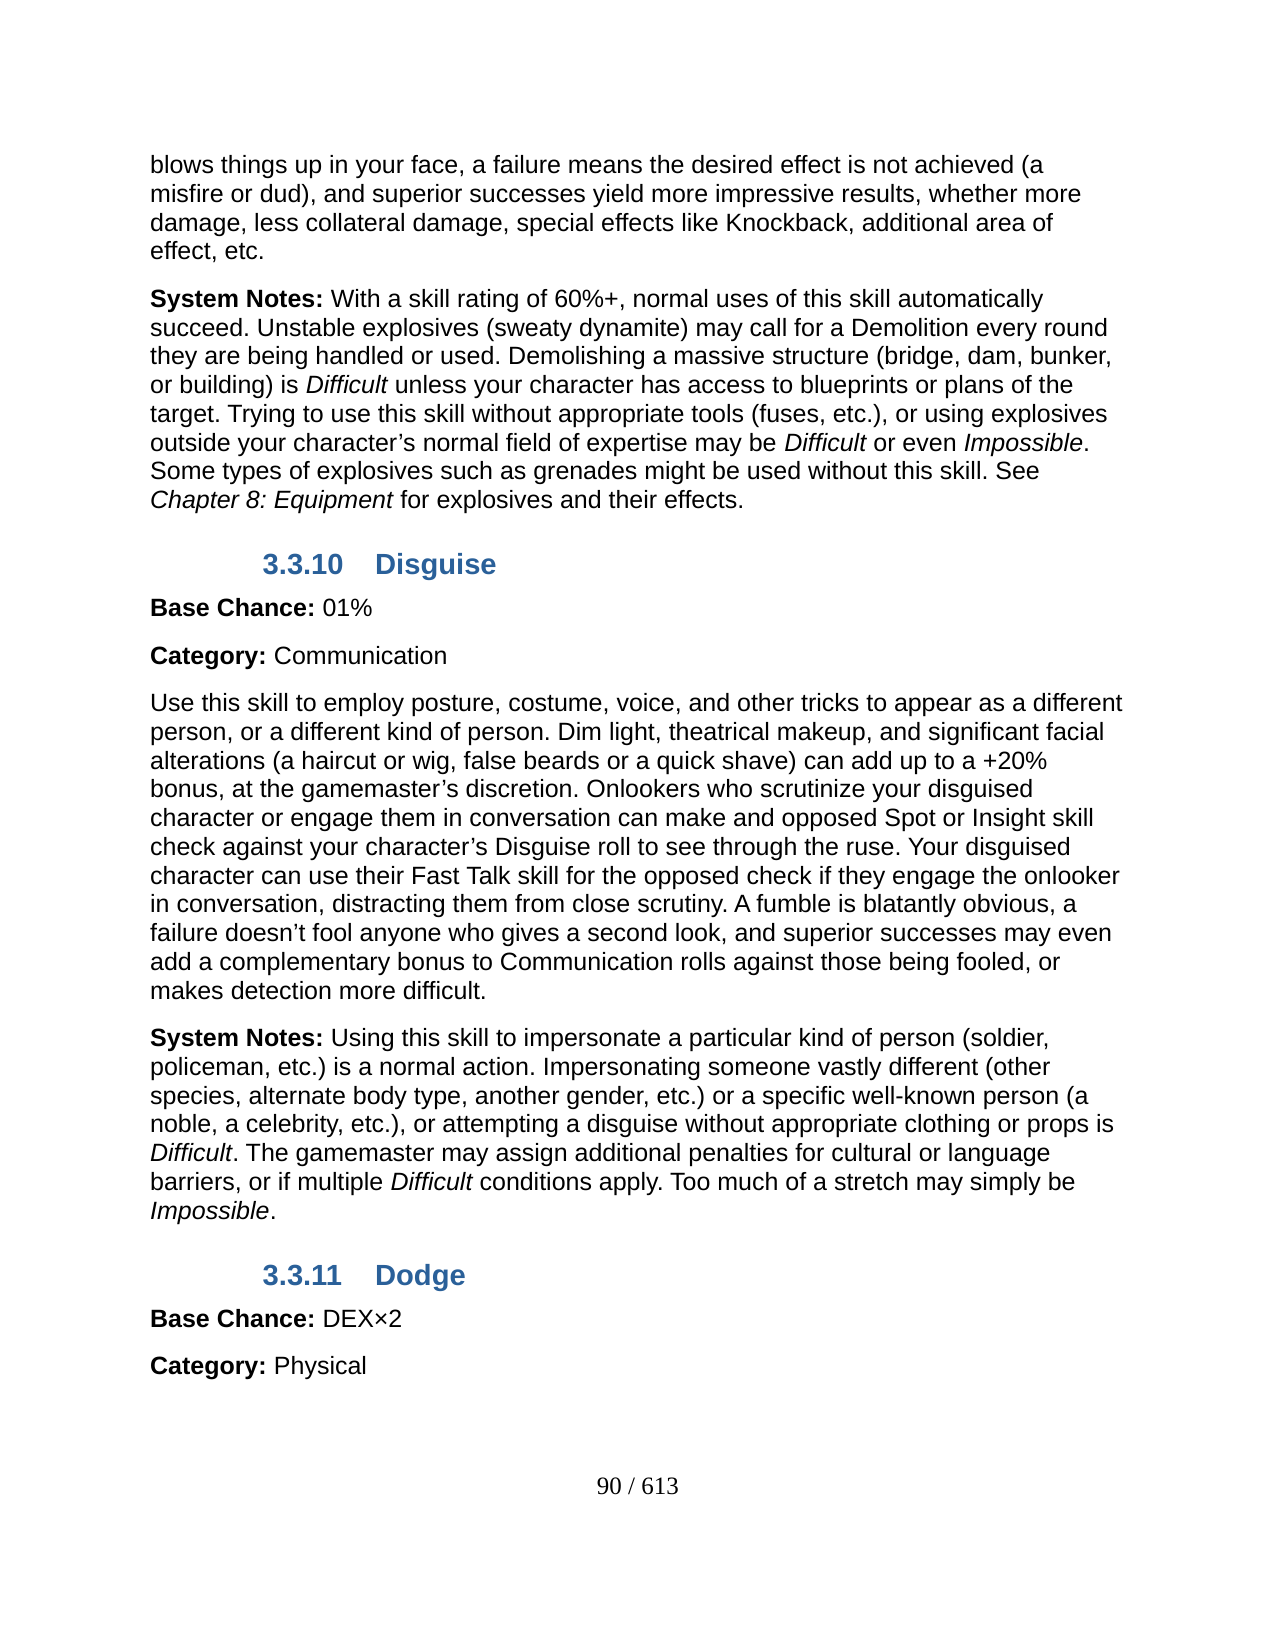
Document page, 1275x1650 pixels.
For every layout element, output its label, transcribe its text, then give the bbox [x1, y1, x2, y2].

text Base Chance: DEX×2 [150, 1304, 1125, 1332]
text Category: Communication [150, 641, 1125, 669]
subtitle Disguise [262, 547, 1125, 581]
text System Notes: Using this skill to impersonate a particular kind of person (soldier, policeman, etc.) is a normal action. Impersonating someone vastly different (other species, alternate body type, another gender, etc.) or a specific well-known person (a noble, a celebrity, etc.), or attempting a disguise without appropriate clothing or props is Difficult. The gamemaster may assign additional penalties for cultural or language barriers, or if multiple Difficult conditions apply. Too much of a stretch may simply be Impossible. [150, 1023, 1125, 1224]
subtitle Dodge [262, 1258, 1125, 1291]
text blows things up in your face, a failure means the desired effect is not achieved (a misfire or dud), and superior successes yield more impressive results, whether more damage, less collateral damage, special effects like Knockback, additional area of effect, etc. [150, 150, 1125, 265]
text Use this skill to employ posture, costume, voice, and other tricks to appear as a different person, or a different kind of person. Dim light, theatrical makeup, and significant facial alterations (a haircut or wig, false beards or a quick shave) can add up to a +20% bonus, at the gamemaster’s discretion. Onlookers who scrutinize your disguised character or engage them in conversation can make and opposed Spot or Insight skill check against your character’s Disguise roll to see through the ruse. Your disguised character can use their Fast Talk skill for the opposed check if they engage the onlooker in conversation, distracting them from close scrutiny. A fumble is blatantly obvious, a failure doesn’t fool anyone who gives a second look, and superior successes may even add a complementary bonus to Communication rolls against those being fooled, or makes detection more difficult. [150, 688, 1125, 1004]
text System Notes: With a skill rating of 60%+, normal uses of this skill automatically succeed. Unstable explosives (sweaty dynamite) may call for a Demolition every round they are being handled or used. Demolishing a massive structure (bridge, dam, bunker, or building) is Difficult unless your character has access to blueprints or plans of the target. Trying to use this skill without appropriate tools (fuses, etc.), or using explosives outside your character’s normal field of expertise may be Difficult or even Impossible. Some types of explosives such as grenades might be used without this skill. See Chapter 8: Equipment for explosives and their effects. [150, 284, 1125, 514]
text Category: Physical [150, 1351, 1125, 1380]
text Base Chance: 01% [150, 593, 1125, 622]
